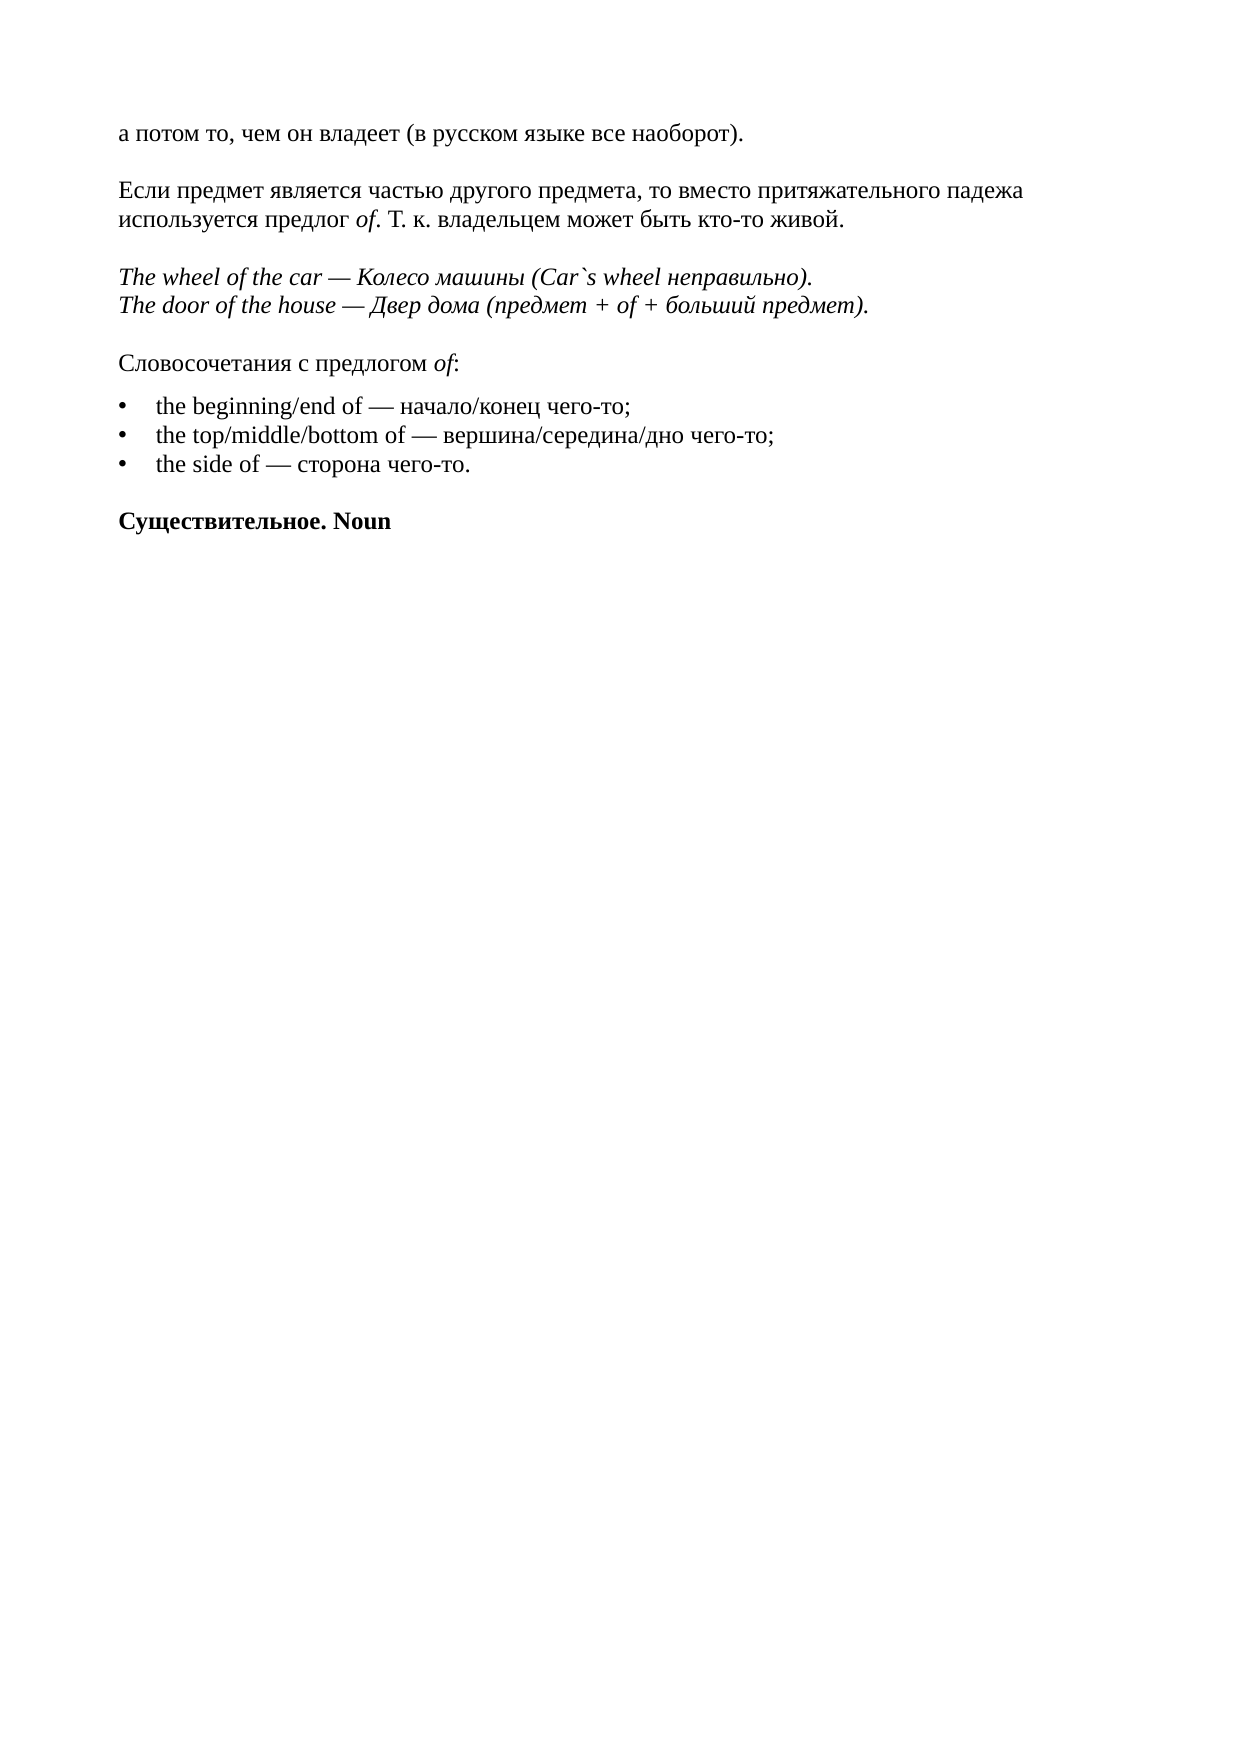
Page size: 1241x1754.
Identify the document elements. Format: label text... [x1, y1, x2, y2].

text Существительное. Noun [118, 506, 1122, 535]
text Если предмет является частью другого предмета, то вместо притяжательного падежа используется предлог of. Т. к. владельцем может быть кто-то живой. [118, 176, 1122, 233]
text Словосочетания с предлогом of: [118, 348, 1122, 377]
list the side of — сторона чего-то. [118, 449, 1122, 477]
list the top/middle/bottom of — вершина/середина/дно чего-то; [118, 420, 1122, 449]
text а потом то, чем он владеет (в русском языке все наоборот). [118, 118, 1122, 147]
text The wheel of the car — Колесо машины (Car`s wheel неправильно). [118, 262, 1122, 291]
text The door of the house — Двер дома (предмет + of + больший предмет). [118, 291, 1122, 319]
list the beginning/end of — начало/конец чего-то; [118, 391, 1122, 420]
